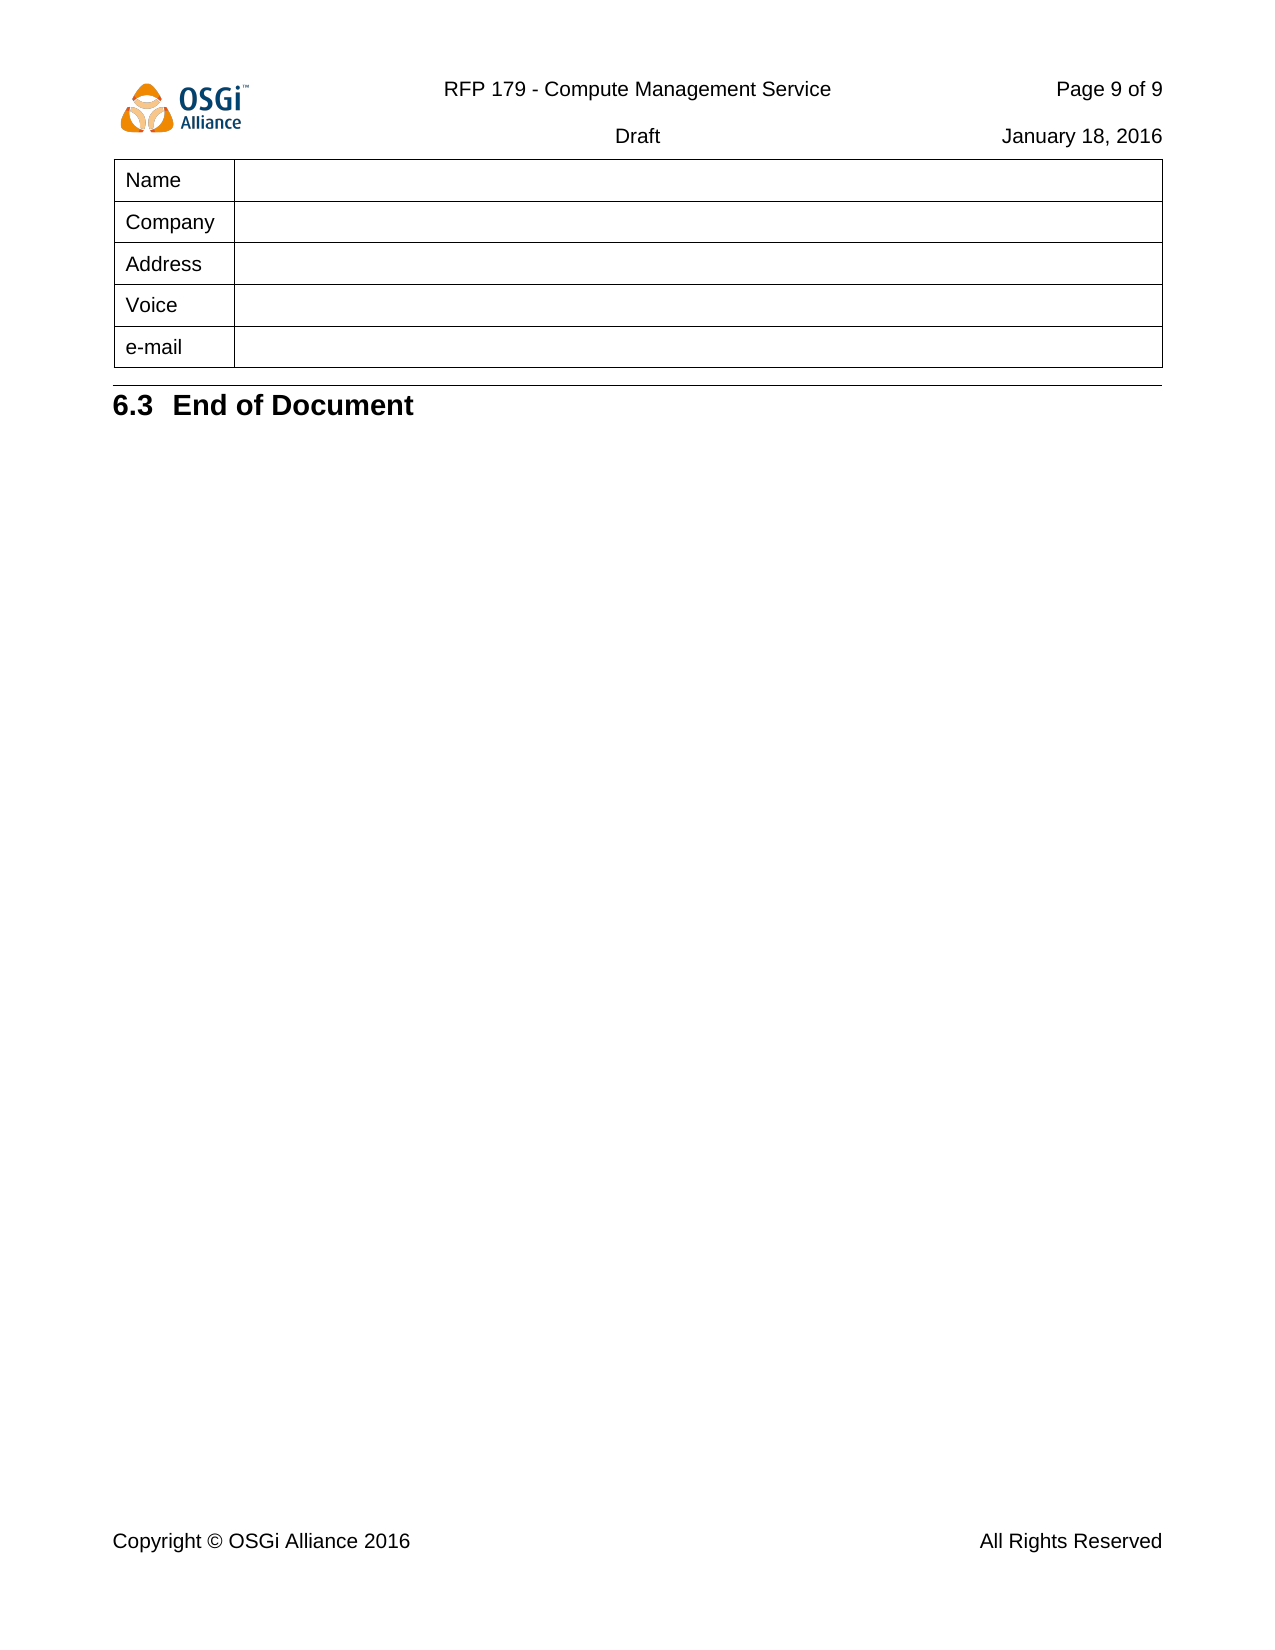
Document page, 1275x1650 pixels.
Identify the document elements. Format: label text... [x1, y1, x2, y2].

table_cell [235, 285, 1162, 326]
table_cell e-mail [115, 327, 234, 367]
table_cell Voice [115, 285, 234, 326]
table_header [235, 160, 1162, 201]
subtitle End of Document [112, 386, 1162, 422]
table_cell Address [115, 243, 234, 284]
table_cell [235, 202, 1162, 242]
table_cell Company [115, 202, 234, 242]
table_header Name [115, 160, 234, 201]
table_cell [235, 243, 1162, 284]
table_cell [235, 327, 1162, 367]
picture [113, 76, 257, 140]
